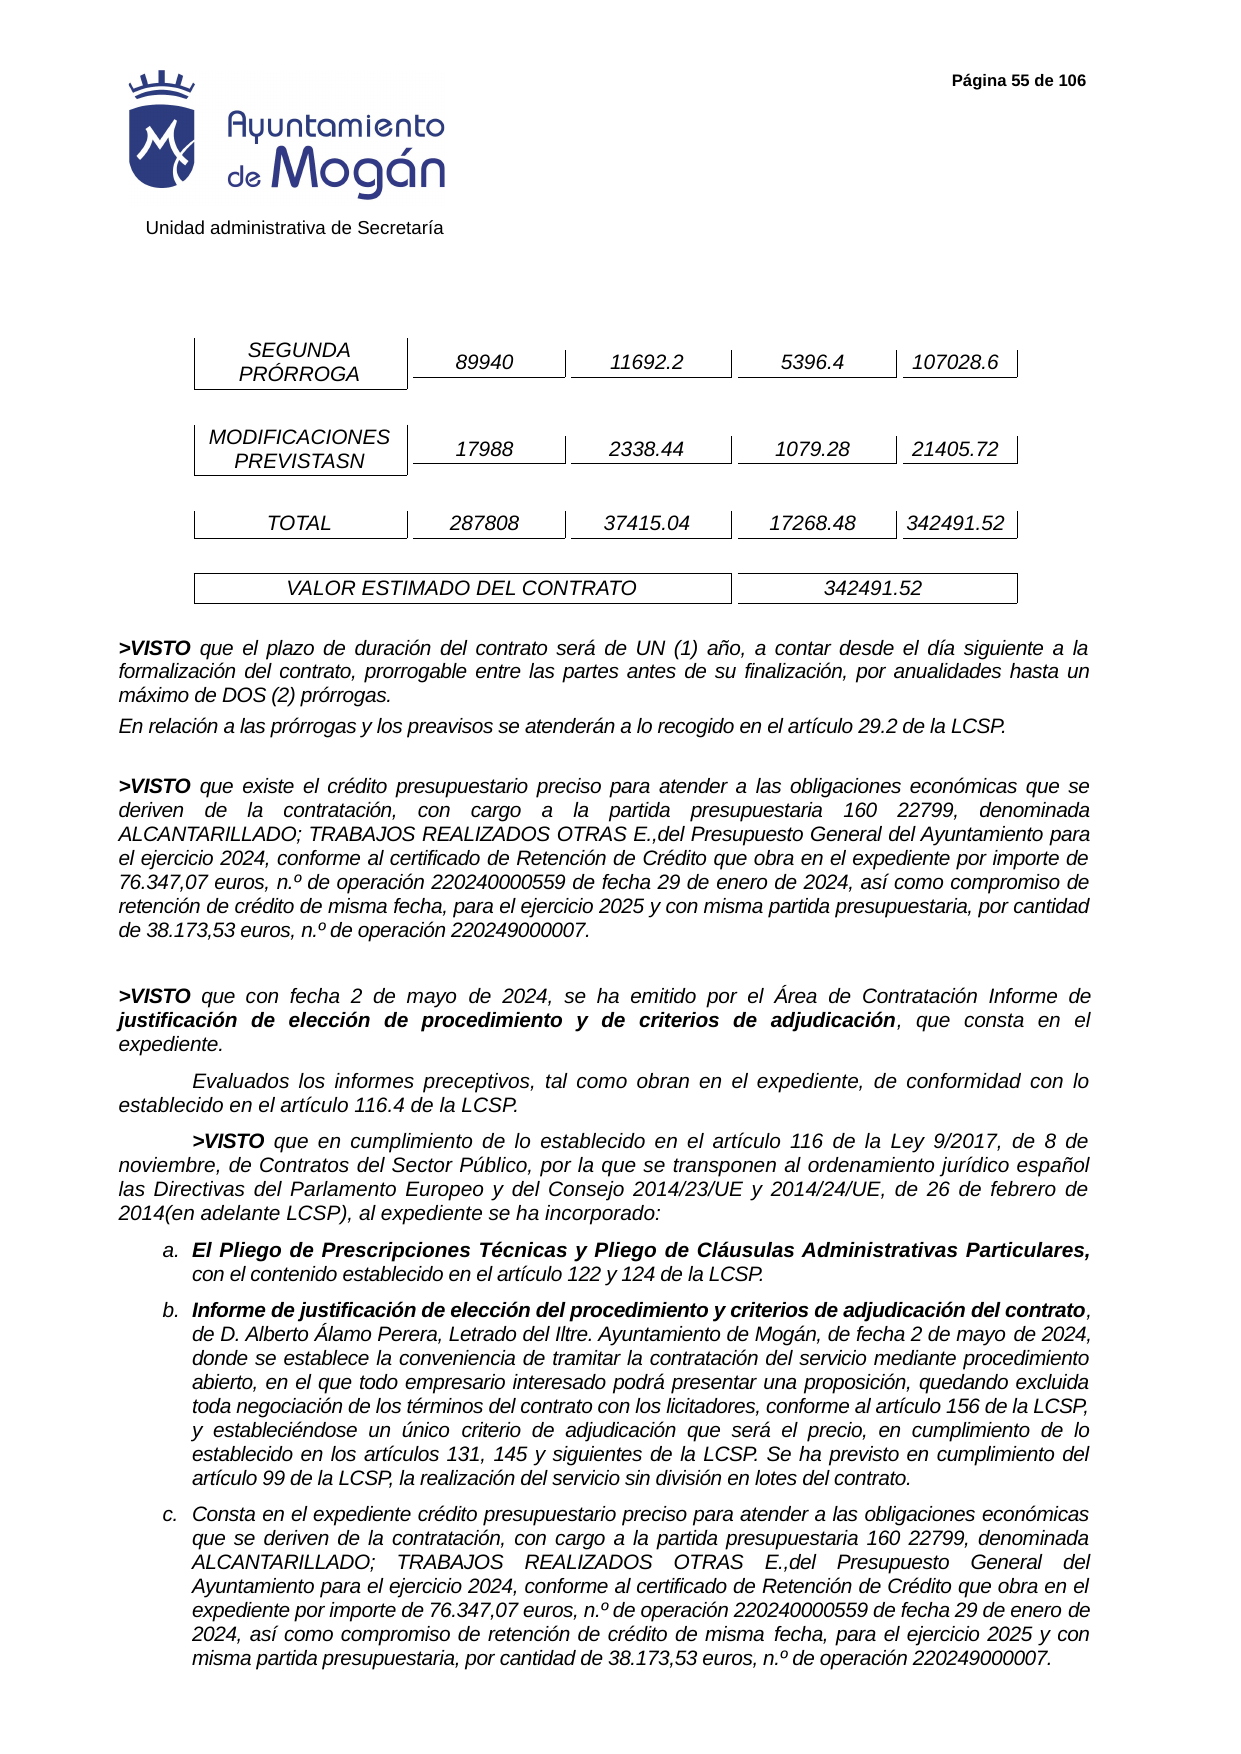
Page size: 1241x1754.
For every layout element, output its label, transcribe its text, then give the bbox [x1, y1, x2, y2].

table_cell 17988 [410, 422, 568, 508]
table_cell 342491,52 [735, 570, 1020, 635]
table_cell 5396,4 [735, 335, 899, 422]
picture [128, 70, 445, 206]
table_cell 89940 [410, 335, 568, 422]
list Consta en el expediente crédito presupuestario preciso para atender a las obligaciones económicas que se deriven de la contratación, con cargo a la partida presupuestaria 160 22799, denominada ALCANTARILLADO; TRABAJOS REALIZADOS OTRAS E.,del Presupuesto General del Ayuntamiento para el ejercicio 2024, conforme al certificado de Retención de Crédito que obra en el expediente por importe de 76.347,07 euros, n.º de operación 220240000559 de fecha 29 de enero de 2024, así como compromiso de retención de crédito de misma fecha, para el ejercicio 2025 y con misma partida presupuestaria, por cantidad de 38.173,53 euros, n.º de operación 220249000007. [162, 1502, 1092, 1670]
table_cell 37415,04 [568, 508, 734, 570]
table_cell 2338,44 [568, 422, 734, 508]
table_cell 21405,72 [900, 422, 1020, 508]
table_cell TOTAL [191, 508, 410, 570]
text En relación a las prórrogas y los preavisos se atenderán a lo recogido en el artículo 29.2 de la LCSP. [118, 713, 1092, 737]
table_cell 17268,48 [735, 508, 899, 570]
list El Pliego de Prescripciones Técnicas y Pliego de Cláusulas Administrativas Particulares, con el contenido establecido en el artículo 122 y 124 de la LCSP. [162, 1237, 1092, 1285]
table_cell VALOR ESTIMADO DEL CONTRATO [191, 570, 734, 635]
table_cell 11692,2 [568, 335, 734, 422]
table_cell MODIFICACIONES PREVISTASN [191, 422, 410, 508]
table_cell 1079,28 [735, 422, 899, 508]
table_cell 107028,6 [900, 335, 1020, 422]
table_cell 342491,52 [900, 508, 1020, 570]
list Informe de justificación de elección del procedimiento y criterios de adjudicación del contrato, de D. Alberto Álamo Perera, Letrado del Iltre. Ayuntamiento de Mogán, de fecha 2 de mayo de 2024, donde se establece la conveniencia de tramitar la contratación del servicio mediante procedimiento abierto, en el que todo empresario interesado podrá presentar una proposición, quedando excluida toda negociación de los términos del contrato con los licitadores, conforme al artículo 156 de la LCSP, y estableciéndose un único criterio de adjudicación que será el precio, en cumplimiento de lo establecido en los artículos 131, 145 y siguientes de la LCSP. Se ha previsto en cumplimiento del artículo 99 de la LCSP, la realización del servicio sin división en lotes del contrato. [162, 1298, 1092, 1489]
text >VISTO que en cumplimiento de lo establecido en el artículo 116 de la Ley 9/2017, de 8 de noviembre, de Contratos del Sector Público, por la que se transponen al ordenamiento jurídico español las Directivas del Parlamento Europeo y del Consejo 2014/23/UE y 2014/24/UE, de 26 de febrero de 2014(en adelante LCSP), al expediente se ha incorporado: [118, 1129, 1092, 1225]
text >VISTO que el plazo de duración del contrato será de UN (1) año, a contar desde el día siguiente a la formalización del contrato, prorrogable entre las partes antes de su finalización, por anualidades hasta un máximo de DOS (2) prórrogas. [118, 635, 1092, 707]
text >VISTO que con fecha 2 de mayo de 2024, se ha emitido por el Área de Contratación Informe de justificación de elección de procedimiento y de criterios de adjudicación, que consta en el expediente. [118, 984, 1092, 1056]
table_cell 287808 [410, 508, 568, 570]
table_cell SEGUNDA PRÓRROGA [191, 335, 410, 422]
text Evaluados los informes preceptivos, tal como obran en el expediente, de conformidad con lo establecido en el artículo 116.4 de la LCSP. [118, 1069, 1092, 1117]
text >VISTO que existe el crédito presupuestario preciso para atender a las obligaciones económicas que se deriven de la contratación, con cargo a la partida presupuestaria 160 22799, denominada ALCANTARILLADO; TRABAJOS REALIZADOS OTRAS E.,del Presupuesto General del Ayuntamiento para el ejercicio 2024, conforme al certificado de Retención de Crédito que obra en el expediente por importe de 76.347,07 euros, n.º de operación 220240000559 de fecha 29 de enero de 2024, así como compromiso de retención de crédito de misma fecha, para el ejercicio 2025 y con misma partida presupuestaria, por cantidad de 38.173,53 euros, n.º de operación 220249000007. [118, 774, 1092, 942]
